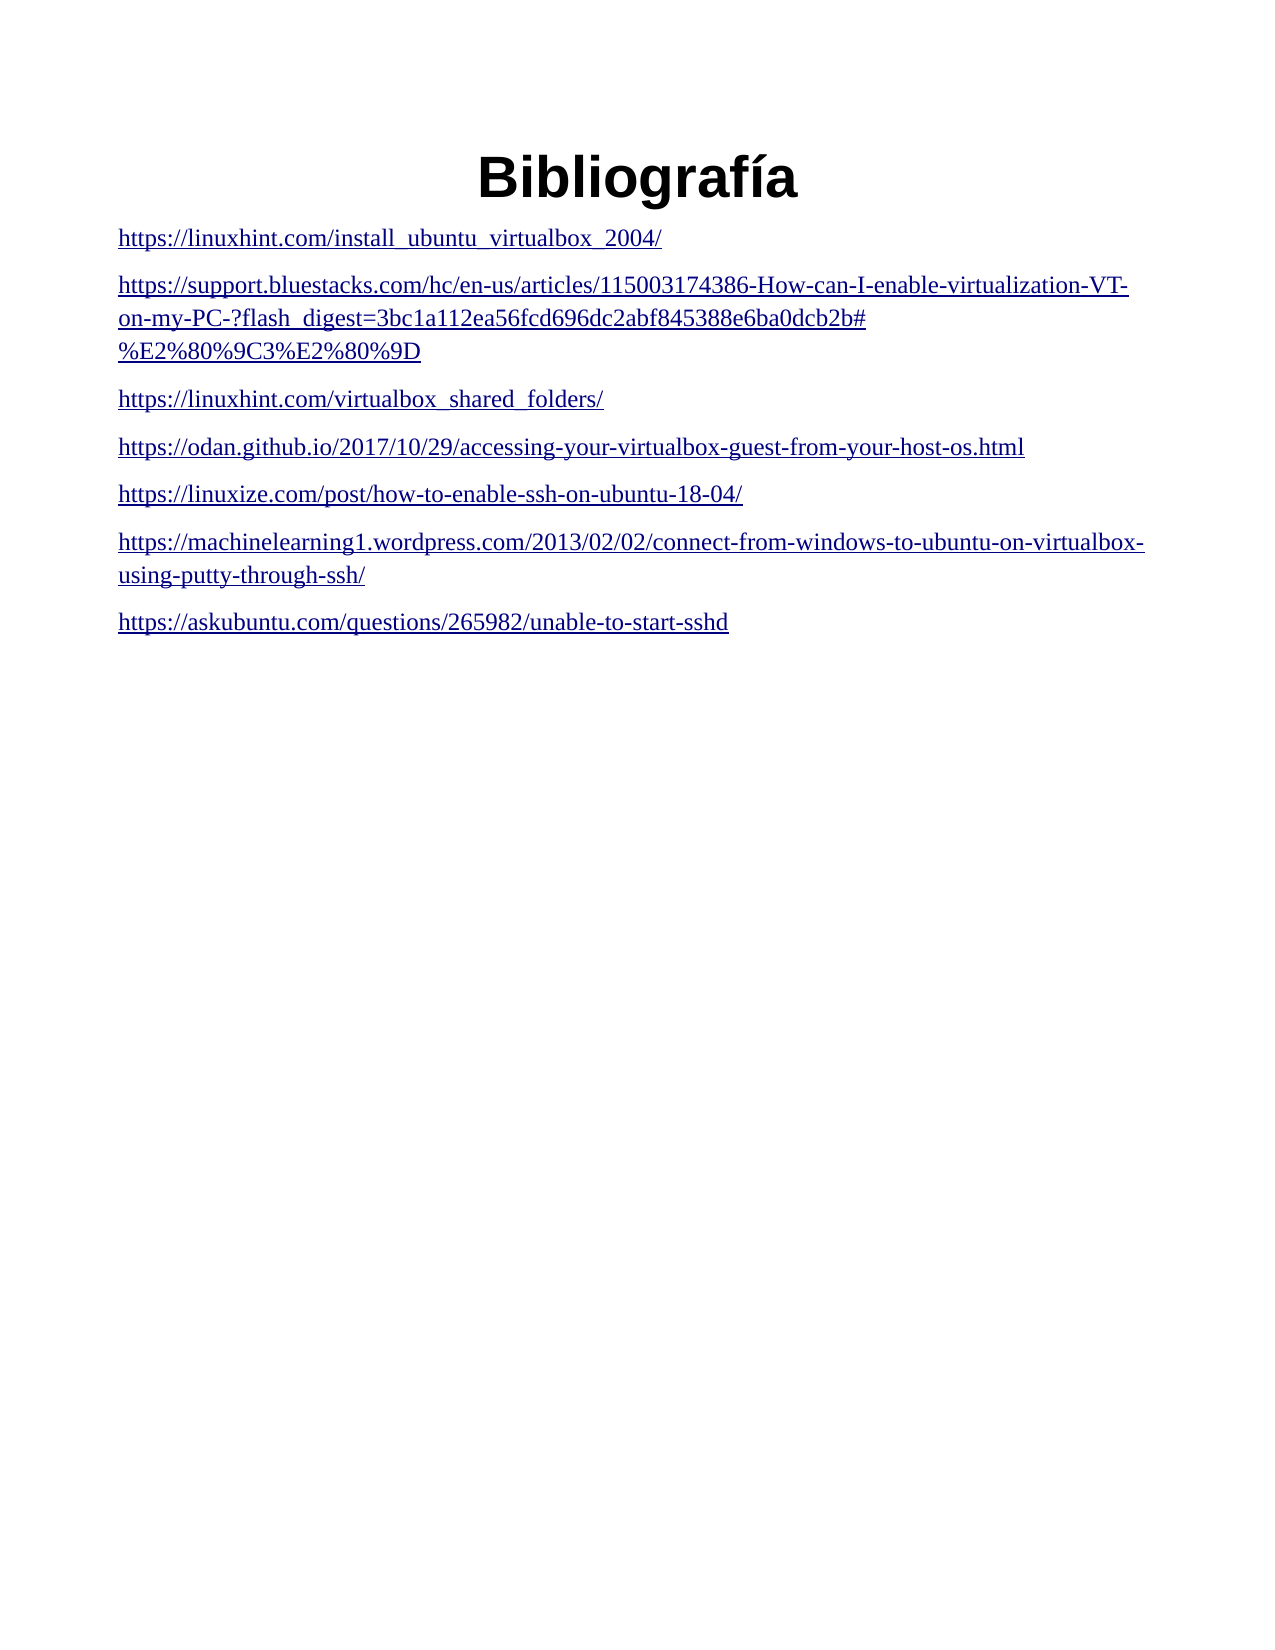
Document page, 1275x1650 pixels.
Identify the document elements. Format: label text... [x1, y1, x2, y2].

text https://linuxhint.com/install_ubuntu_virtualbox_2004/ [118, 223, 1157, 251]
text https://linuxhint.com/virtualbox_shared_folders/ [118, 384, 1157, 413]
text https://support.bluestacks.com/hc/en-us/articles/115003174386-How-can-I-enable-virtualization-VT-on-my-PC-?flash_digest=3bc1a112ea56fcd696dc2abf845388e6ba0dcb2b#%E2%80%9C3%E2%80%9D [118, 270, 1157, 365]
text https://linuxize.com/post/how-to-enable-ssh-on-ubuntu-18-04/ [118, 479, 1157, 508]
text https://odan.github.io/2017/10/29/accessing-your-virtualbox-guest-from-your-host-os.html [118, 432, 1157, 460]
text https://machinelearning1.wordpress.com/2013/02/02/connect-from-windows-to-ubuntu-on-virtualbox-using-putty-through-ssh/ [118, 527, 1157, 588]
text https://askubuntu.com/questions/265982/unable-to-start-sshd [118, 607, 1157, 636]
title Bibliografía [118, 143, 1157, 210]
